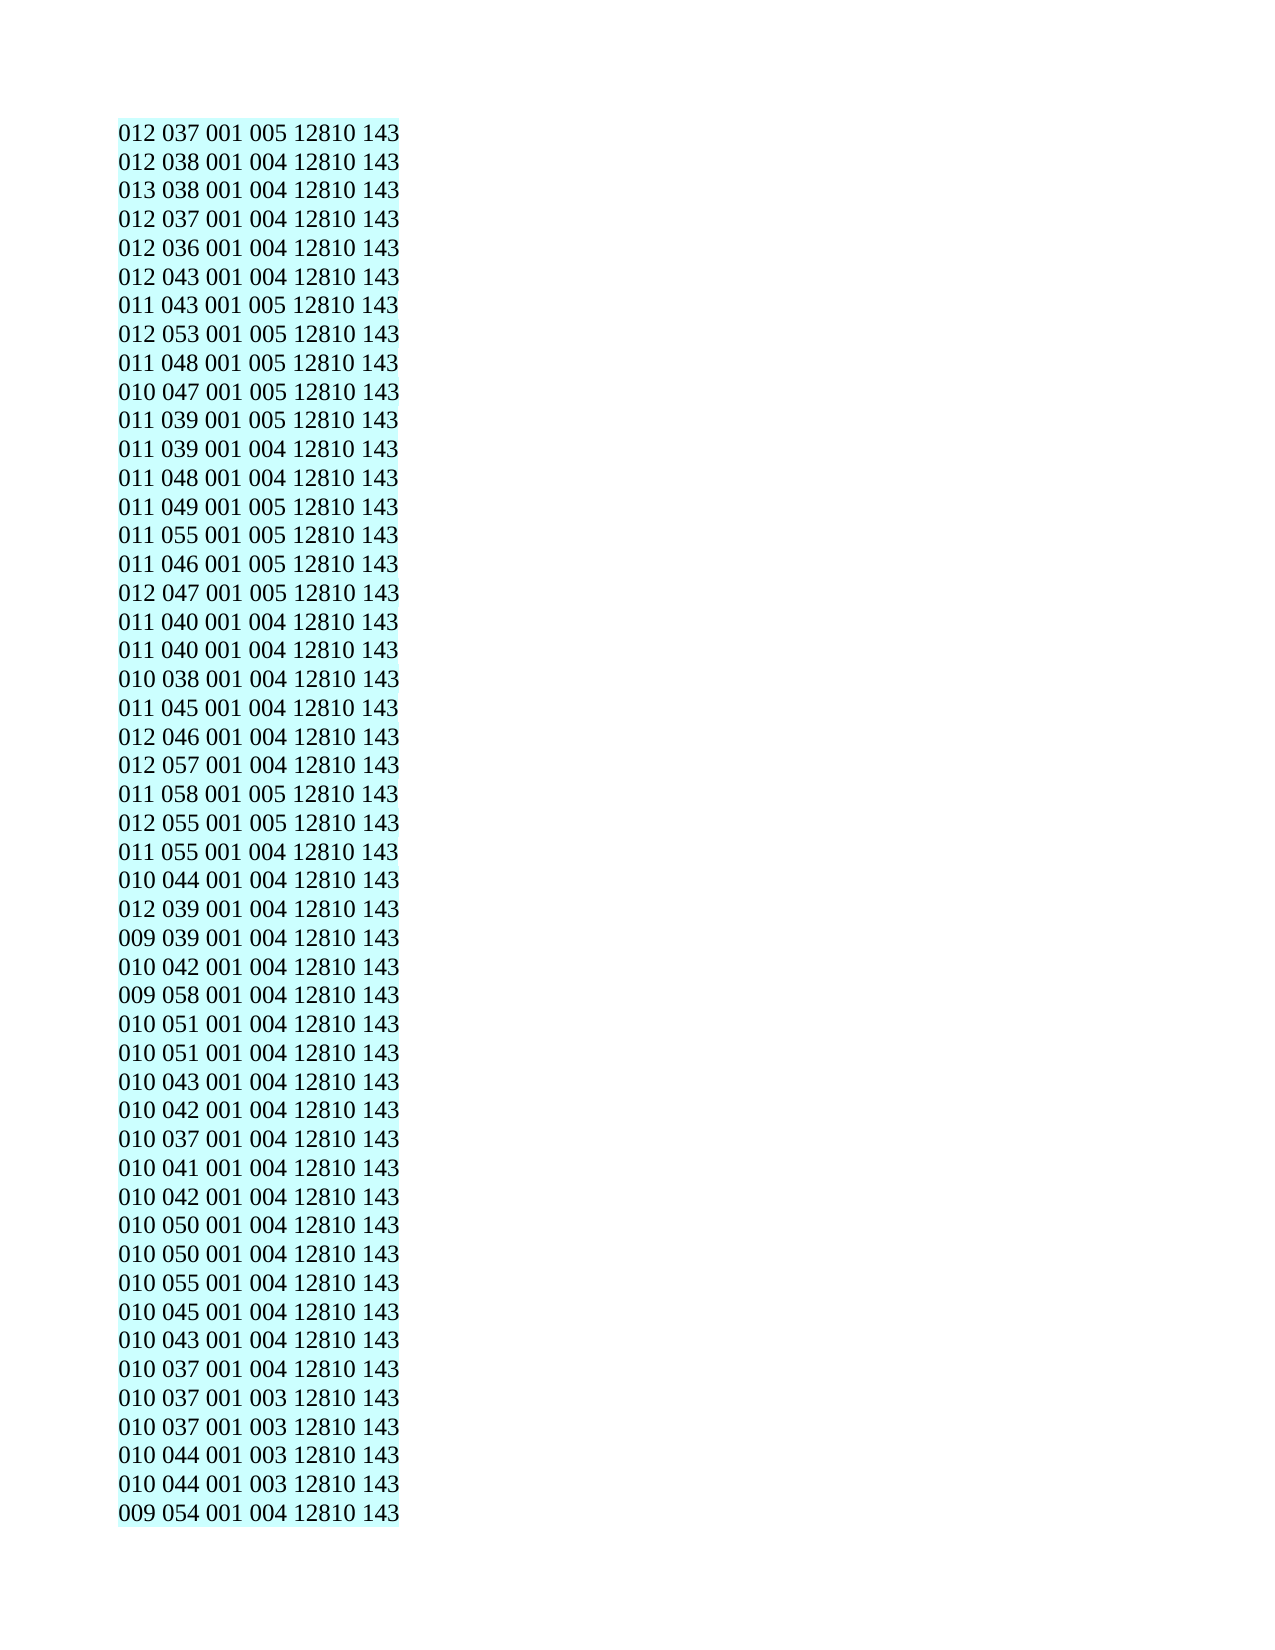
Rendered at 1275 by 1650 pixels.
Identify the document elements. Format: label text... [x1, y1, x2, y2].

text 011 058 001 005 12810 143 [118, 779, 1157, 808]
text 011 048 001 005 12810 143 [118, 348, 1157, 377]
text 011 043 001 005 12810 143 [118, 291, 1157, 319]
text 010 050 001 004 12810 143 [118, 1239, 1157, 1268]
text 011 055 001 004 12810 143 [118, 837, 1157, 866]
text 012 047 001 005 12810 143 [118, 578, 1157, 607]
text 011 040 001 004 12810 143 [118, 607, 1157, 636]
text 010 037 001 004 12810 143 [118, 1124, 1157, 1153]
text 011 046 001 005 12810 143 [118, 549, 1157, 578]
text 009 054 001 004 12810 143 [118, 1498, 1157, 1527]
text 012 036 001 004 12810 143 [118, 233, 1157, 262]
text 012 037 001 004 12810 143 [118, 204, 1157, 233]
text 010 042 001 004 12810 143 [118, 952, 1157, 981]
text 011 055 001 005 12810 143 [118, 521, 1157, 549]
text 010 051 001 004 12810 143 [118, 1009, 1157, 1038]
text 010 042 001 004 12810 143 [118, 1182, 1157, 1211]
text 012 053 001 005 12810 143 [118, 319, 1157, 348]
text 012 055 001 005 12810 143 [118, 808, 1157, 837]
text 013 038 001 004 12810 143 [118, 176, 1157, 204]
text 010 044 001 003 12810 143 [118, 1469, 1157, 1498]
text 012 039 001 004 12810 143 [118, 894, 1157, 923]
text 010 051 001 004 12810 143 [118, 1038, 1157, 1067]
text 011 039 001 004 12810 143 [118, 434, 1157, 463]
text 010 055 001 004 12810 143 [118, 1268, 1157, 1297]
text 011 048 001 004 12810 143 [118, 463, 1157, 492]
text 010 041 001 004 12810 143 [118, 1153, 1157, 1182]
text 010 037 001 004 12810 143 [118, 1354, 1157, 1383]
text 009 039 001 004 12810 143 [118, 923, 1157, 952]
text 011 040 001 004 12810 143 [118, 636, 1157, 664]
text 011 039 001 005 12810 143 [118, 406, 1157, 434]
text 010 047 001 005 12810 143 [118, 377, 1157, 406]
text 010 037 001 003 12810 143 [118, 1412, 1157, 1441]
text 012 043 001 004 12810 143 [118, 262, 1157, 291]
text 011 049 001 005 12810 143 [118, 492, 1157, 521]
text 009 058 001 004 12810 143 [118, 981, 1157, 1009]
text 010 043 001 004 12810 143 [118, 1067, 1157, 1096]
text 010 044 001 003 12810 143 [118, 1441, 1157, 1469]
text 012 057 001 004 12810 143 [118, 751, 1157, 779]
text 010 045 001 004 12810 143 [118, 1297, 1157, 1326]
text 010 037 001 003 12810 143 [118, 1383, 1157, 1412]
text 010 038 001 004 12810 143 [118, 664, 1157, 693]
text 010 050 001 004 12810 143 [118, 1211, 1157, 1239]
text 012 038 001 004 12810 143 [118, 147, 1157, 176]
text 010 044 001 004 12810 143 [118, 866, 1157, 894]
text 011 045 001 004 12810 143 [118, 693, 1157, 722]
text 012 046 001 004 12810 143 [118, 722, 1157, 751]
text 012 037 001 005 12810 143 [118, 118, 1157, 147]
text 010 043 001 004 12810 143 [118, 1326, 1157, 1354]
text 010 042 001 004 12810 143 [118, 1096, 1157, 1124]
